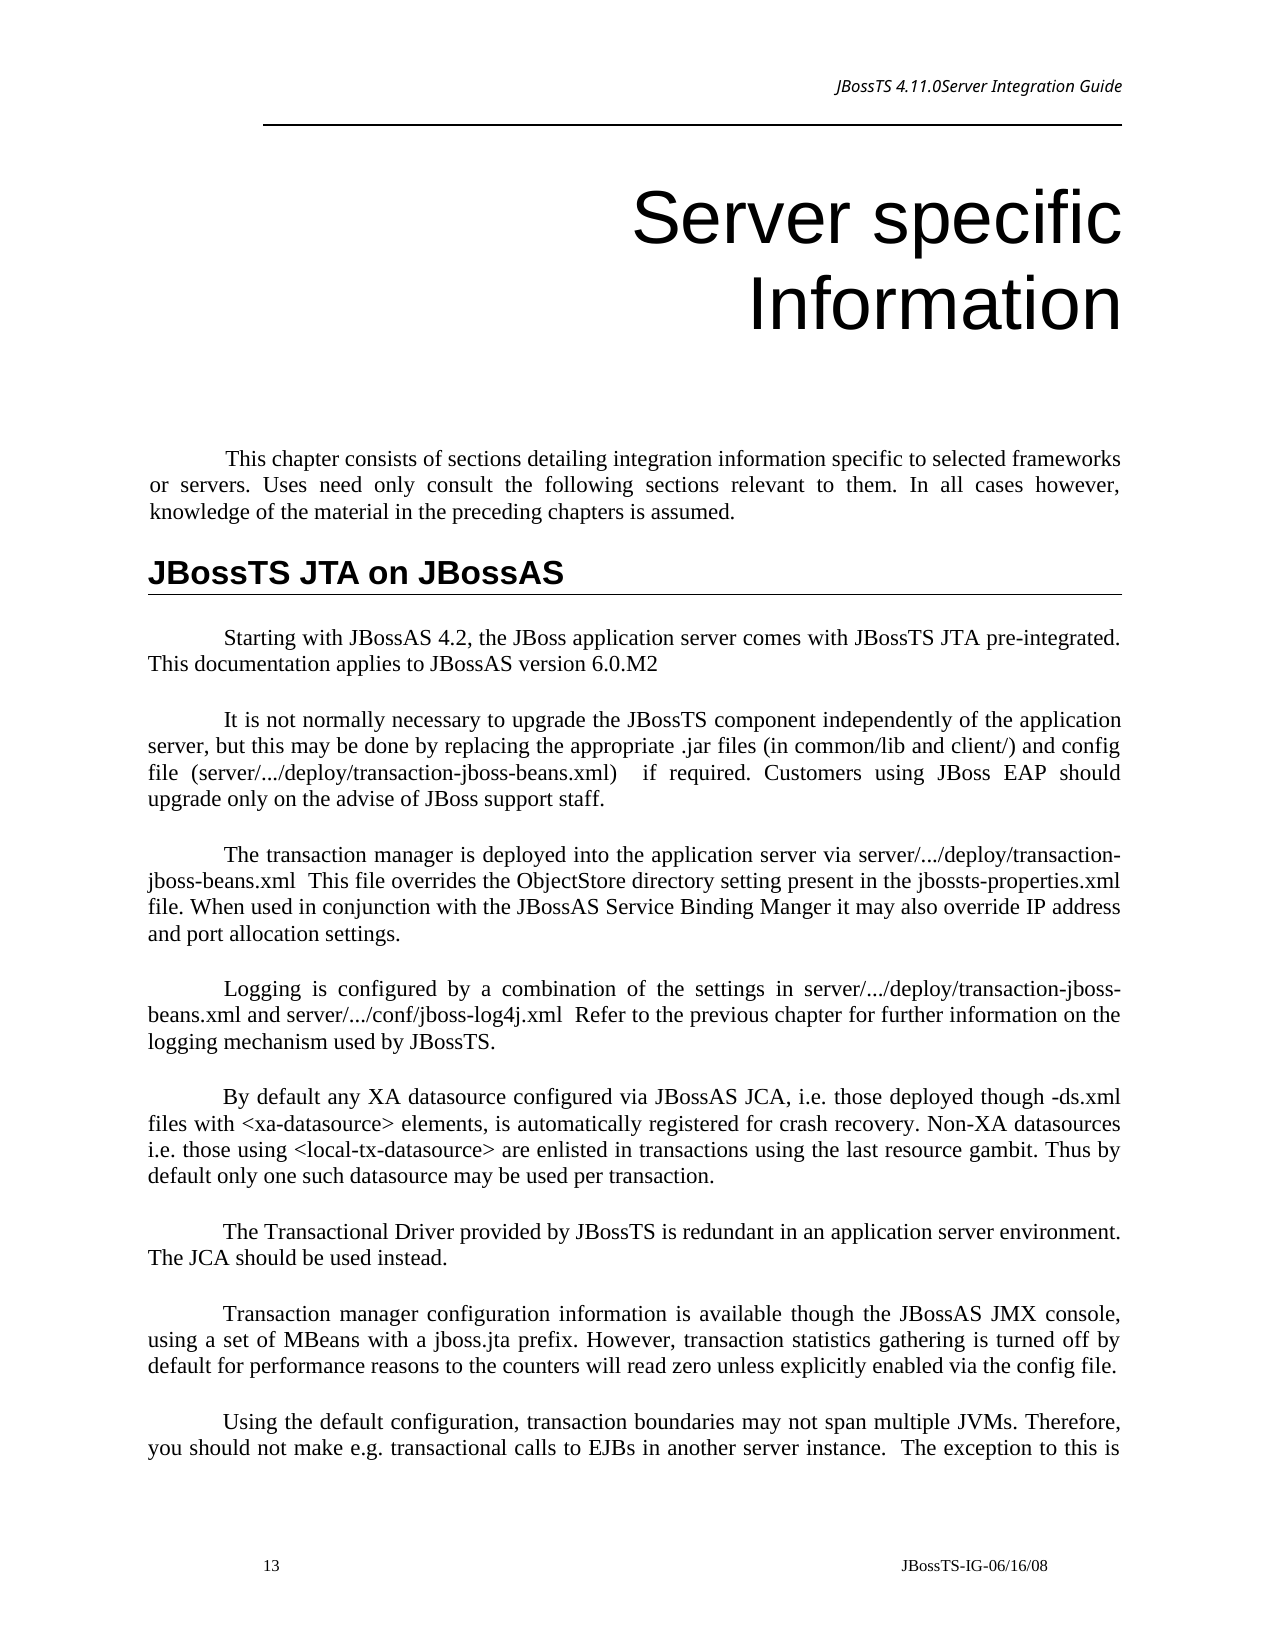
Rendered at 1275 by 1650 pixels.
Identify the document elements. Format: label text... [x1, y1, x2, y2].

text This chapter consists of sections detailing integration information specific to selected frameworks or servers. Uses need only consult the following sections relevant to them. In all cases however, knowledge of the material in the preceding chapters is assumed. [149, 445, 1122, 524]
text It is not normally necessary to upgrade the JBossTS component independently of the application server, but this may be done by replacing the appropriate .jar files (in common/lib and client/) and config file (server/.../deploy/transaction-jboss-beans.xml) if required. Customers using JBoss EAP should upgrade only on the advise of JBoss support staff. [148, 706, 1122, 811]
text The Transactional Driver provided by JBossTS is redundant in an application server environment. The JCA should be used instead. [148, 1218, 1122, 1271]
title Server specific Information [263, 173, 1122, 345]
text The transaction manager is deployed into the application server via server/.../deploy/transaction-jboss-beans.xml This file overrides the ObjectStore directory setting present in the jbossts-properties.xml file. When used in conjunction with the JBossAS Service Binding Manger it may also override IP address and port allocation settings. [148, 841, 1122, 946]
text Using the default configuration, transaction boundaries may not span multiple JVMs. Therefore, you should not make e.g. transactional calls to EJBs in another server instance. The exception to this is [148, 1408, 1122, 1461]
text Starting with JBossAS 4.2, the JBoss application server comes with JBossTS JTA pre-integrated. This documentation applies to JBossAS version 6.0.M2 [148, 624, 1122, 677]
subtitle JBossTS JTA on JBossAS [148, 553, 1122, 594]
text Logging is configured by a combination of the settings in server/.../deploy/transaction-jboss-beans.xml and server/.../conf/jboss-log4j.xml Refer to the previous chapter for further information on the logging mechanism used by JBossTS. [148, 975, 1122, 1054]
text By default any XA datasource configured via JBossAS JCA, i.e. those deployed though -ds.xml files with <xa-datasource> elements, is automatically registered for crash recovery. Non-XA datasources i.e. those using <local-tx-datasource> are enlisted in transactions using the last resource gambit. Thus by default only one such datasource may be used per transaction. [148, 1083, 1122, 1189]
text Transaction manager configuration information is available though the JBossAS JMX console, using a set of MBeans with a jboss.jta prefix. However, transaction statistics gathering is turned off by default for performance reasons to the counters will read zero unless explicitly enabled via the config file. [148, 1300, 1122, 1379]
